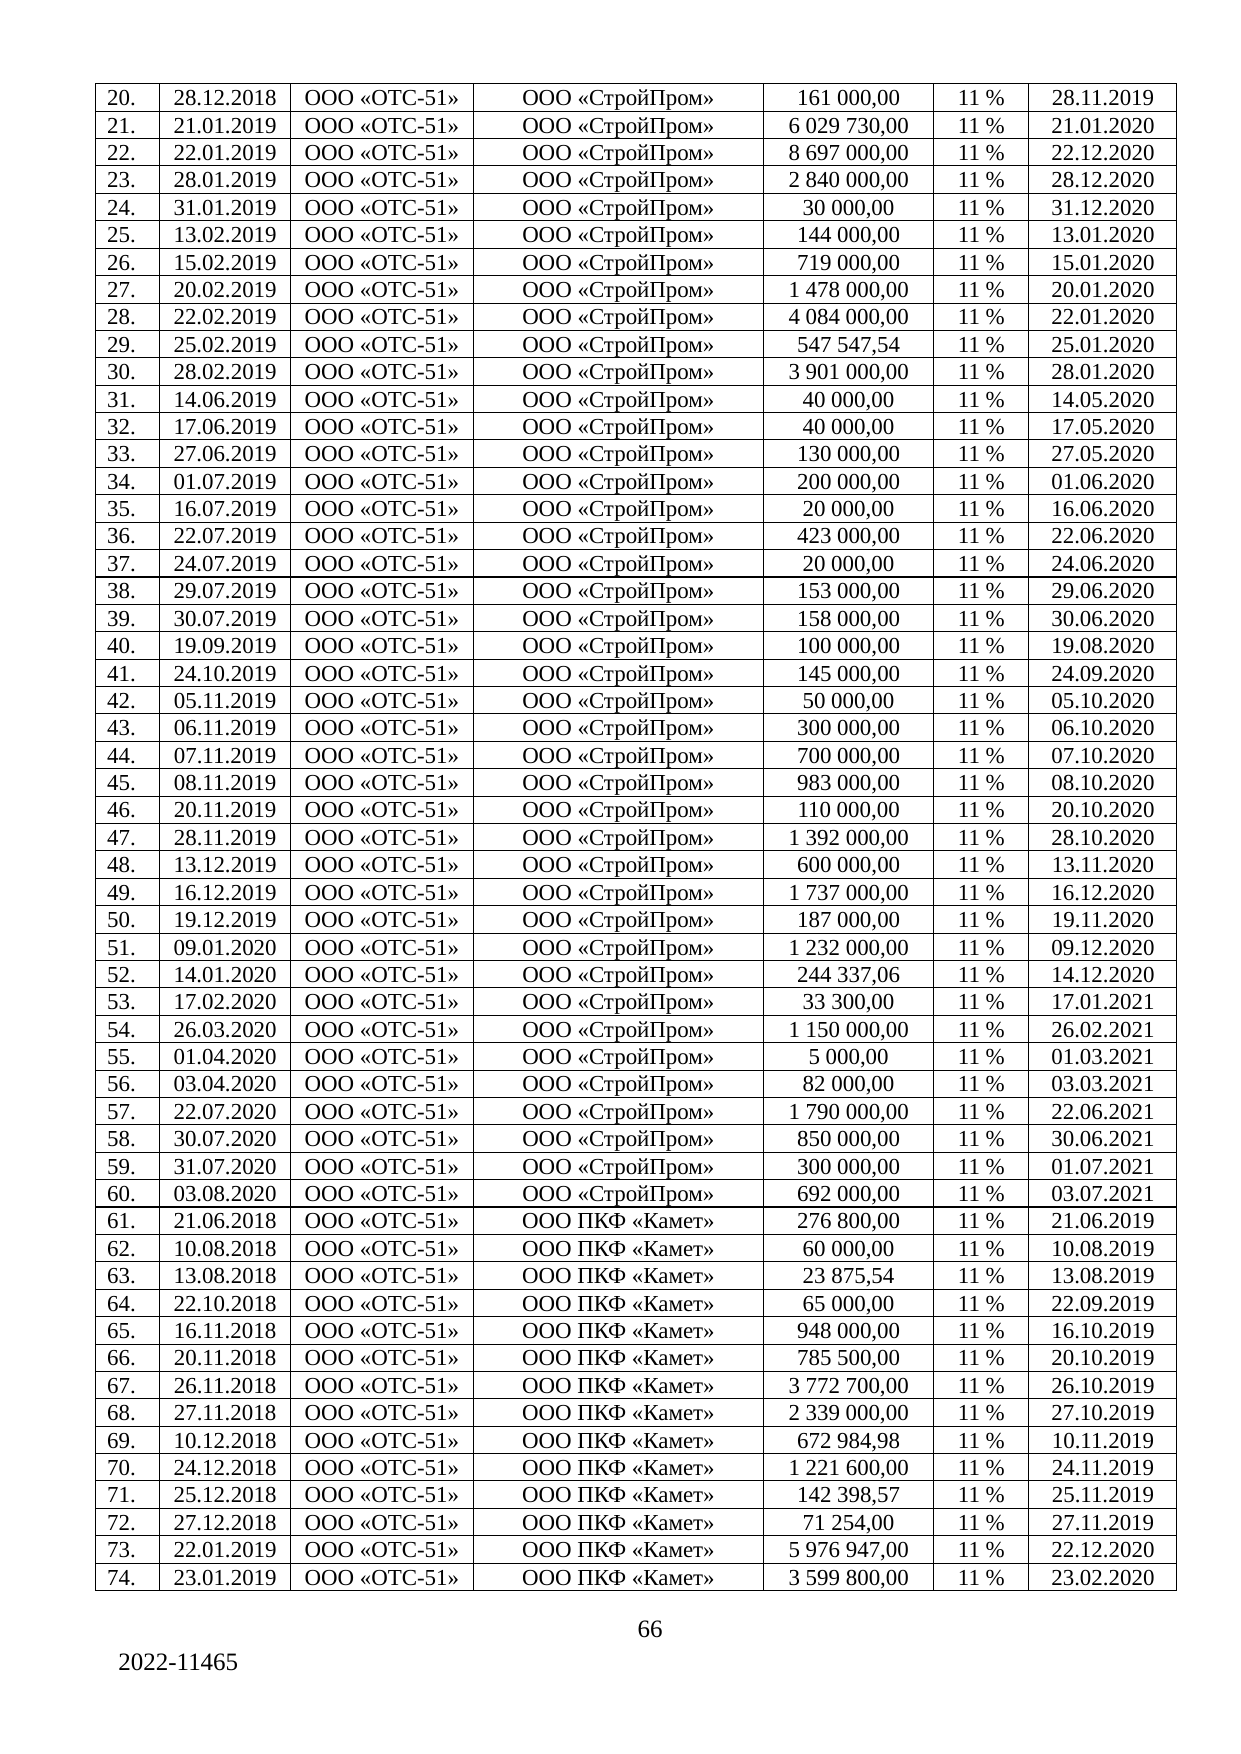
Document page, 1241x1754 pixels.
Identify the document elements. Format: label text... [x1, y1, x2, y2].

table_cell ООО ПКФ «Камет» [474, 1399, 763, 1426]
table_cell 15.02.2019 [160, 249, 290, 275]
table_cell [96, 304, 159, 330]
table_cell ООО «ОТС-51» [291, 249, 473, 275]
table_cell [96, 1043, 159, 1069]
table_cell 1 790 000,00 [764, 1098, 933, 1124]
table_cell ООО «СтройПром» [474, 687, 763, 713]
table_cell 30 000,00 [764, 194, 933, 220]
table_cell ООО «ОТС-51» [291, 495, 473, 522]
table_cell 1 392 000,00 [764, 824, 933, 850]
table_cell 244 337,06 [764, 961, 933, 987]
table_cell [96, 1071, 159, 1097]
table_cell ООО ПКФ «Камет» [474, 1564, 763, 1590]
table_cell ООО «ОТС-51» [291, 1345, 473, 1371]
table_cell 13.08.2018 [160, 1262, 290, 1289]
table_cell 28.01.2019 [160, 166, 290, 193]
table_cell 26.03.2020 [160, 1016, 290, 1042]
table_cell ООО «СтройПром» [474, 166, 763, 193]
table_cell ООО «ОТС-51» [291, 1208, 473, 1234]
table_cell 11 % [934, 742, 1028, 768]
table_cell 1 232 000,00 [764, 934, 933, 960]
table_cell 31.12.2020 [1029, 194, 1176, 220]
table_cell ООО «СтройПром» [474, 769, 763, 796]
table_cell [96, 1317, 159, 1343]
table_cell 11 % [934, 1317, 1028, 1343]
table_cell 700 000,00 [764, 742, 933, 768]
table_cell ООО «СтройПром» [474, 961, 763, 987]
table_cell ООО «ОТС-51» [291, 906, 473, 932]
table_cell 145 000,00 [764, 660, 933, 686]
table_cell 100 000,00 [764, 632, 933, 658]
table_cell 30.07.2019 [160, 605, 290, 631]
table_cell 14.01.2020 [160, 961, 290, 987]
table_cell 1 150 000,00 [764, 1016, 933, 1042]
table_cell [96, 714, 159, 741]
table_cell ООО «ОТС-51» [291, 1290, 473, 1316]
table_cell ООО «ОТС-51» [291, 194, 473, 220]
table_cell 03.04.2020 [160, 1071, 290, 1097]
table_cell ООО «ОТС-51» [291, 84, 473, 111]
table_cell 17.02.2020 [160, 988, 290, 1015]
table_cell 14.05.2020 [1029, 386, 1176, 412]
table_cell ООО ПКФ «Камет» [474, 1454, 763, 1480]
table_cell ООО «СтройПром» [474, 742, 763, 768]
table_cell [96, 879, 159, 905]
table_cell ООО «СтройПром» [474, 714, 763, 741]
table_cell 07.11.2019 [160, 742, 290, 768]
table_cell ООО «СтройПром» [474, 139, 763, 165]
table_cell 24.07.2019 [160, 550, 290, 576]
table_cell ООО «ОТС-51» [291, 1317, 473, 1343]
table_cell [96, 358, 159, 384]
table_cell 11 % [934, 1098, 1028, 1124]
table_cell 983 000,00 [764, 769, 933, 796]
table_cell ООО «СтройПром» [474, 249, 763, 275]
table_cell ООО «ОТС-51» [291, 1098, 473, 1124]
table_cell ООО «ОТС-51» [291, 550, 473, 576]
table_cell 23.02.2020 [1029, 1564, 1176, 1590]
table_cell 20 000,00 [764, 495, 933, 522]
table_cell [96, 495, 159, 522]
table_cell [96, 1536, 159, 1563]
table_cell 423 000,00 [764, 523, 933, 549]
table_cell ООО «СтройПром» [474, 824, 763, 850]
table_cell ООО «СтройПром» [474, 221, 763, 248]
table_cell ООО «ОТС-51» [291, 660, 473, 686]
table_cell [96, 550, 159, 576]
table_cell 130 000,00 [764, 440, 933, 467]
table_cell 11 % [934, 523, 1028, 549]
table_cell 40 000,00 [764, 413, 933, 439]
table_cell ООО «СтройПром» [474, 797, 763, 823]
table_cell 21.01.2019 [160, 112, 290, 138]
table_cell 850 000,00 [764, 1125, 933, 1152]
table_cell ООО «ОТС-51» [291, 988, 473, 1015]
table_cell 948 000,00 [764, 1317, 933, 1343]
table_cell 23 875,54 [764, 1262, 933, 1289]
table_cell 11 % [934, 1372, 1028, 1398]
table_cell 300 000,00 [764, 714, 933, 741]
table_cell 09.12.2020 [1029, 934, 1176, 960]
table_cell [96, 1290, 159, 1316]
table_cell 11 % [934, 139, 1028, 165]
table_cell [96, 824, 159, 850]
table_cell 11 % [934, 1262, 1028, 1289]
table_cell ООО «ОТС-51» [291, 879, 473, 905]
table_cell [96, 221, 159, 248]
table_cell 11 % [934, 1454, 1028, 1480]
table_cell 16.11.2018 [160, 1317, 290, 1343]
table_cell 50 000,00 [764, 687, 933, 713]
table_cell 10.08.2019 [1029, 1235, 1176, 1261]
table_cell 22.12.2020 [1029, 1536, 1176, 1563]
table_cell 60 000,00 [764, 1235, 933, 1261]
table_cell 28.01.2020 [1029, 358, 1176, 384]
table_cell [96, 797, 159, 823]
table_cell 22.07.2019 [160, 523, 290, 549]
table_cell ООО «СтройПром» [474, 112, 763, 138]
table_cell 01.06.2020 [1029, 468, 1176, 494]
table_cell 11 % [934, 1043, 1028, 1069]
table_cell 28.12.2020 [1029, 166, 1176, 193]
table_cell ООО «ОТС-51» [291, 1125, 473, 1152]
table_cell 11 % [934, 769, 1028, 796]
table_cell 22.02.2019 [160, 304, 290, 330]
table_cell [96, 1262, 159, 1289]
table_cell [96, 194, 159, 220]
table_cell 11 % [934, 879, 1028, 905]
table_cell 15.01.2020 [1029, 249, 1176, 275]
table_cell [96, 1235, 159, 1261]
table_cell 161 000,00 [764, 84, 933, 111]
table_cell 21.06.2018 [160, 1208, 290, 1234]
table_cell [96, 249, 159, 275]
table_cell 17.05.2020 [1029, 413, 1176, 439]
table_cell ООО «ОТС-51» [291, 742, 473, 768]
table_cell ООО «ОТС-51» [291, 632, 473, 658]
table_cell 547 547,54 [764, 331, 933, 357]
table_cell ООО «ОТС-51» [291, 1071, 473, 1097]
table_cell 30.06.2020 [1029, 605, 1176, 631]
table_cell ООО «СтройПром» [474, 386, 763, 412]
table_cell ООО «ОТС-51» [291, 1153, 473, 1179]
table_cell 20 000,00 [764, 550, 933, 576]
table_cell 11 % [934, 331, 1028, 357]
table_cell 1 737 000,00 [764, 879, 933, 905]
table_cell ООО «СтройПром» [474, 358, 763, 384]
table_cell 20.11.2019 [160, 797, 290, 823]
table_cell 27.11.2018 [160, 1399, 290, 1426]
table_cell ООО «ОТС-51» [291, 468, 473, 494]
table_cell ООО «СтройПром» [474, 1016, 763, 1042]
table_cell [96, 1345, 159, 1371]
table_cell 10.08.2018 [160, 1235, 290, 1261]
table_cell ООО «ОТС-51» [291, 605, 473, 631]
table_cell 11 % [934, 166, 1028, 193]
table_cell ООО «ОТС-51» [291, 961, 473, 987]
table_cell [96, 1016, 159, 1042]
table_cell ООО «СтройПром» [474, 304, 763, 330]
table_cell 11 % [934, 1235, 1028, 1261]
table_cell 30.06.2021 [1029, 1125, 1176, 1152]
table_cell ООО «СтройПром» [474, 1180, 763, 1206]
table_cell 4 084 000,00 [764, 304, 933, 330]
table_cell [96, 687, 159, 713]
table_cell 28.11.2019 [1029, 84, 1176, 111]
table_cell 11 % [934, 1071, 1028, 1097]
table_cell 22.10.2018 [160, 1290, 290, 1316]
table_cell [96, 112, 159, 138]
table_cell 11 % [934, 358, 1028, 384]
table_cell [96, 1399, 159, 1426]
table_cell 19.09.2019 [160, 632, 290, 658]
table_cell 22.01.2020 [1029, 304, 1176, 330]
table_cell 13.02.2019 [160, 221, 290, 248]
table_cell 110 000,00 [764, 797, 933, 823]
table_cell 33 300,00 [764, 988, 933, 1015]
table_cell 23.01.2019 [160, 1564, 290, 1590]
table_cell 200 000,00 [764, 468, 933, 494]
table_cell 2 339 000,00 [764, 1399, 933, 1426]
table_cell 03.08.2020 [160, 1180, 290, 1206]
table_cell 16.07.2019 [160, 495, 290, 522]
table_cell ООО «ОТС-51» [291, 1262, 473, 1289]
table_cell ООО «ОТС-51» [291, 1016, 473, 1042]
table_cell ООО ПКФ «Камет» [474, 1427, 763, 1453]
table_cell 276 800,00 [764, 1208, 933, 1234]
table_cell ООО «ОТС-51» [291, 1180, 473, 1206]
table_cell 11 % [934, 194, 1028, 220]
table_cell ООО ПКФ «Камет» [474, 1262, 763, 1289]
table_cell [96, 1481, 159, 1508]
table_cell 24.12.2018 [160, 1454, 290, 1480]
table_cell 11 % [934, 660, 1028, 686]
table_cell 05.10.2020 [1029, 687, 1176, 713]
table_cell 11 % [934, 1125, 1028, 1152]
table_cell 11 % [934, 906, 1028, 932]
table_cell [96, 386, 159, 412]
table_cell 11 % [934, 934, 1028, 960]
table_cell ООО «ОТС-51» [291, 166, 473, 193]
table_cell 3 901 000,00 [764, 358, 933, 384]
table_cell 11 % [934, 632, 1028, 658]
table_cell ООО «СтройПром» [474, 440, 763, 467]
table_cell 65 000,00 [764, 1290, 933, 1316]
table_cell 11 % [934, 605, 1028, 631]
table_cell [96, 1372, 159, 1398]
table_cell 6 029 730,00 [764, 112, 933, 138]
table_cell 11 % [934, 386, 1028, 412]
table_cell 11 % [934, 1536, 1028, 1563]
table_cell 26.10.2019 [1029, 1372, 1176, 1398]
table_cell 13.01.2020 [1029, 221, 1176, 248]
table_cell ООО «СтройПром» [474, 1153, 763, 1179]
table_cell ООО «СтройПром» [474, 660, 763, 686]
table_cell 20.01.2020 [1029, 276, 1176, 302]
table_cell ООО ПКФ «Камет» [474, 1317, 763, 1343]
table_cell 11 % [934, 687, 1028, 713]
table_cell ООО «СтройПром» [474, 605, 763, 631]
table_cell 11 % [934, 1208, 1028, 1234]
table_cell 300 000,00 [764, 1153, 933, 1179]
table_cell 11 % [934, 988, 1028, 1015]
table_cell 11 % [934, 468, 1028, 494]
table_cell ООО «ОТС-51» [291, 1509, 473, 1535]
table_cell 40 000,00 [764, 386, 933, 412]
table_cell 14.06.2019 [160, 386, 290, 412]
table_cell [96, 578, 159, 604]
table_cell 11 % [934, 714, 1028, 741]
table_cell 27.10.2019 [1029, 1399, 1176, 1426]
table_cell ООО «ОТС-51» [291, 1235, 473, 1261]
table_cell 8 697 000,00 [764, 139, 933, 165]
table_cell 13.11.2020 [1029, 851, 1176, 878]
table_cell ООО «ОТС-51» [291, 578, 473, 604]
table_cell ООО «ОТС-51» [291, 276, 473, 302]
table_cell 29.07.2019 [160, 578, 290, 604]
table_cell [96, 961, 159, 987]
table_cell 71 254,00 [764, 1509, 933, 1535]
table_cell 22.01.2019 [160, 1536, 290, 1563]
table_cell [96, 851, 159, 878]
table_cell [96, 632, 159, 658]
table_cell [96, 468, 159, 494]
table_cell 28.11.2019 [160, 824, 290, 850]
table_cell ООО «ОТС-51» [291, 824, 473, 850]
table_cell 158 000,00 [764, 605, 933, 631]
table_cell 1 221 600,00 [764, 1454, 933, 1480]
table_cell 16.12.2020 [1029, 879, 1176, 905]
table_cell 600 000,00 [764, 851, 933, 878]
table_cell ООО «СтройПром» [474, 934, 763, 960]
table_cell 20.10.2020 [1029, 797, 1176, 823]
table_cell ООО «ОТС-51» [291, 1043, 473, 1069]
table_cell 16.06.2020 [1029, 495, 1176, 522]
table_cell ООО «СтройПром» [474, 413, 763, 439]
table_cell 06.10.2020 [1029, 714, 1176, 741]
table_cell 719 000,00 [764, 249, 933, 275]
table_cell 5 000,00 [764, 1043, 933, 1069]
table_cell ООО «СтройПром» [474, 331, 763, 357]
table_cell 11 % [934, 276, 1028, 302]
table_cell 11 % [934, 249, 1028, 275]
table_cell [96, 276, 159, 302]
table_cell 26.11.2018 [160, 1372, 290, 1398]
table_cell ООО «ОТС-51» [291, 769, 473, 796]
table_cell [96, 742, 159, 768]
table_cell 11 % [934, 961, 1028, 987]
table_cell ООО ПКФ «Камет» [474, 1290, 763, 1316]
table_cell ООО ПКФ «Камет» [474, 1345, 763, 1371]
table_cell ООО «ОТС-51» [291, 221, 473, 248]
table_cell 1 478 000,00 [764, 276, 933, 302]
table_cell 01.07.2021 [1029, 1153, 1176, 1179]
table_cell 08.11.2019 [160, 769, 290, 796]
table_cell ООО ПКФ «Камет» [474, 1235, 763, 1261]
table_cell [96, 934, 159, 960]
table_cell 24.11.2019 [1029, 1454, 1176, 1480]
table_cell ООО «СтройПром» [474, 906, 763, 932]
table_cell 11 % [934, 1399, 1028, 1426]
table_cell 11 % [934, 84, 1028, 111]
table_cell [96, 523, 159, 549]
table_cell 07.10.2020 [1029, 742, 1176, 768]
table_cell [96, 1098, 159, 1124]
table_cell 25.01.2020 [1029, 331, 1176, 357]
table_cell 20.11.2018 [160, 1345, 290, 1371]
table_cell ООО «СтройПром» [474, 1071, 763, 1097]
table_cell [96, 605, 159, 631]
table_cell 19.11.2020 [1029, 906, 1176, 932]
table_cell 11 % [934, 440, 1028, 467]
table_cell [96, 166, 159, 193]
table_cell 11 % [934, 221, 1028, 248]
table_cell 25.12.2018 [160, 1481, 290, 1508]
table_cell [96, 1564, 159, 1590]
table_cell 187 000,00 [764, 906, 933, 932]
table_cell 17.06.2019 [160, 413, 290, 439]
table_cell 11 % [934, 550, 1028, 576]
table_cell ООО «ОТС-51» [291, 1536, 473, 1563]
table_cell [96, 988, 159, 1015]
table_cell 29.06.2020 [1029, 578, 1176, 604]
table_cell 11 % [934, 797, 1028, 823]
table_cell ООО «ОТС-51» [291, 112, 473, 138]
table_cell 28.10.2020 [1029, 824, 1176, 850]
table_cell ООО ПКФ «Камет» [474, 1208, 763, 1234]
table_cell ООО «СтройПром» [474, 550, 763, 576]
table_cell 27.05.2020 [1029, 440, 1176, 467]
table_cell 22.01.2019 [160, 139, 290, 165]
table_cell 144 000,00 [764, 221, 933, 248]
table_cell 20.02.2019 [160, 276, 290, 302]
table_cell 22.07.2020 [160, 1098, 290, 1124]
table_cell 153 000,00 [764, 578, 933, 604]
table_cell ООО «СтройПром» [474, 523, 763, 549]
table_cell ООО ПКФ «Камет» [474, 1372, 763, 1398]
table_cell 22.09.2019 [1029, 1290, 1176, 1316]
table_cell [96, 1180, 159, 1206]
table_cell 785 500,00 [764, 1345, 933, 1371]
table_cell [96, 660, 159, 686]
table_cell ООО «ОТС-51» [291, 1454, 473, 1480]
table_cell [96, 139, 159, 165]
table_cell 13.08.2019 [1029, 1262, 1176, 1289]
table_cell 22.06.2021 [1029, 1098, 1176, 1124]
table_cell 11 % [934, 578, 1028, 604]
table_cell 11 % [934, 1290, 1028, 1316]
table_cell 03.03.2021 [1029, 1071, 1176, 1097]
table_cell ООО «СтройПром» [474, 1125, 763, 1152]
table_cell 692 000,00 [764, 1180, 933, 1206]
table_cell 16.10.2019 [1029, 1317, 1176, 1343]
table_cell 17.01.2021 [1029, 988, 1176, 1015]
table_cell ООО «ОТС-51» [291, 1427, 473, 1453]
table_cell ООО «ОТС-51» [291, 413, 473, 439]
table_cell 01.04.2020 [160, 1043, 290, 1069]
table_cell 11 % [934, 1481, 1028, 1508]
table_cell ООО «ОТС-51» [291, 304, 473, 330]
table_cell 22.06.2020 [1029, 523, 1176, 549]
table_cell [96, 1427, 159, 1453]
table_cell 09.01.2020 [160, 934, 290, 960]
table_cell ООО «ОТС-51» [291, 797, 473, 823]
table_cell ООО «СтройПром» [474, 1043, 763, 1069]
table_cell 25.02.2019 [160, 331, 290, 357]
table_cell [96, 1454, 159, 1480]
table_cell 28.02.2019 [160, 358, 290, 384]
table_cell 82 000,00 [764, 1071, 933, 1097]
table_cell 11 % [934, 1016, 1028, 1042]
table_cell 11 % [934, 851, 1028, 878]
table_cell 16.12.2019 [160, 879, 290, 905]
table_cell 01.07.2019 [160, 468, 290, 494]
table_cell 11 % [934, 1180, 1028, 1206]
table_cell [96, 413, 159, 439]
table_cell ООО ПКФ «Камет» [474, 1536, 763, 1563]
table_cell [96, 440, 159, 467]
table_cell [96, 331, 159, 357]
table_cell 28.12.2018 [160, 84, 290, 111]
table_cell 11 % [934, 1564, 1028, 1590]
table_cell ООО «СтройПром» [474, 468, 763, 494]
table_cell 10.12.2018 [160, 1427, 290, 1453]
table_cell 11 % [934, 1509, 1028, 1535]
table_cell 11 % [934, 413, 1028, 439]
table_cell ООО «ОТС-51» [291, 851, 473, 878]
table_cell 19.08.2020 [1029, 632, 1176, 658]
table_cell ООО ПКФ «Камет» [474, 1481, 763, 1508]
table_cell 05.11.2019 [160, 687, 290, 713]
table_cell 5 976 947,00 [764, 1536, 933, 1563]
table_cell 13.12.2019 [160, 851, 290, 878]
table_cell ООО «ОТС-51» [291, 331, 473, 357]
table_cell 3 772 700,00 [764, 1372, 933, 1398]
table_cell [96, 769, 159, 796]
table_cell 11 % [934, 304, 1028, 330]
table_cell 11 % [934, 824, 1028, 850]
table_cell ООО ПКФ «Камет» [474, 1509, 763, 1535]
table_cell 25.11.2019 [1029, 1481, 1176, 1508]
table_cell 11 % [934, 1345, 1028, 1371]
table_cell ООО «СтройПром» [474, 879, 763, 905]
table_cell 22.12.2020 [1029, 139, 1176, 165]
table_cell [96, 84, 159, 111]
table_cell 11 % [934, 1427, 1028, 1453]
table_cell ООО «СтройПром» [474, 495, 763, 522]
table_cell 21.01.2020 [1029, 112, 1176, 138]
table_cell 24.06.2020 [1029, 550, 1176, 576]
table_cell 142 398,57 [764, 1481, 933, 1508]
table_cell 31.01.2019 [160, 194, 290, 220]
table_cell 11 % [934, 1153, 1028, 1179]
table_cell 14.12.2020 [1029, 961, 1176, 987]
table_cell 24.10.2019 [160, 660, 290, 686]
table_cell ООО «ОТС-51» [291, 523, 473, 549]
table_cell 26.02.2021 [1029, 1016, 1176, 1042]
table_cell [96, 1125, 159, 1152]
table_cell ООО «ОТС-51» [291, 358, 473, 384]
table_cell 672 984,98 [764, 1427, 933, 1453]
table_cell [96, 1208, 159, 1234]
table_cell 24.09.2020 [1029, 660, 1176, 686]
table_cell ООО «ОТС-51» [291, 687, 473, 713]
table_cell 06.11.2019 [160, 714, 290, 741]
table_cell 3 599 800,00 [764, 1564, 933, 1590]
table_cell ООО «СтройПром» [474, 578, 763, 604]
table_cell 31.07.2020 [160, 1153, 290, 1179]
table_cell 01.03.2021 [1029, 1043, 1176, 1069]
table_cell 19.12.2019 [160, 906, 290, 932]
table_cell 2 840 000,00 [764, 166, 933, 193]
table_cell ООО «СтройПром» [474, 1098, 763, 1124]
table_cell 30.07.2020 [160, 1125, 290, 1152]
table_cell ООО «СтройПром» [474, 276, 763, 302]
table_cell 27.12.2018 [160, 1509, 290, 1535]
table_cell 21.06.2019 [1029, 1208, 1176, 1234]
table_cell [96, 906, 159, 932]
table_cell ООО «СтройПром» [474, 194, 763, 220]
table_cell ООО «ОТС-51» [291, 1481, 473, 1508]
table_cell ООО «ОТС-51» [291, 386, 473, 412]
table_cell ООО «СтройПром» [474, 632, 763, 658]
table_cell ООО «ОТС-51» [291, 1399, 473, 1426]
table_cell ООО «СтройПром» [474, 851, 763, 878]
table_cell 27.11.2019 [1029, 1509, 1176, 1535]
table_cell [96, 1509, 159, 1535]
table_cell 11 % [934, 112, 1028, 138]
table_cell 20.10.2019 [1029, 1345, 1176, 1371]
table_cell 27.06.2019 [160, 440, 290, 467]
table_cell ООО «ОТС-51» [291, 714, 473, 741]
table_cell ООО «ОТС-51» [291, 1564, 473, 1590]
table_cell ООО «ОТС-51» [291, 934, 473, 960]
table_cell 08.10.2020 [1029, 769, 1176, 796]
table_cell ООО «ОТС-51» [291, 1372, 473, 1398]
table_cell 10.11.2019 [1029, 1427, 1176, 1453]
table_cell 03.07.2021 [1029, 1180, 1176, 1206]
table_cell ООО «ОТС-51» [291, 139, 473, 165]
table_cell [96, 1153, 159, 1179]
table_cell ООО «ОТС-51» [291, 440, 473, 467]
table_cell 11 % [934, 495, 1028, 522]
table_cell ООО «СтройПром» [474, 988, 763, 1015]
table_cell ООО «СтройПром» [474, 84, 763, 111]
